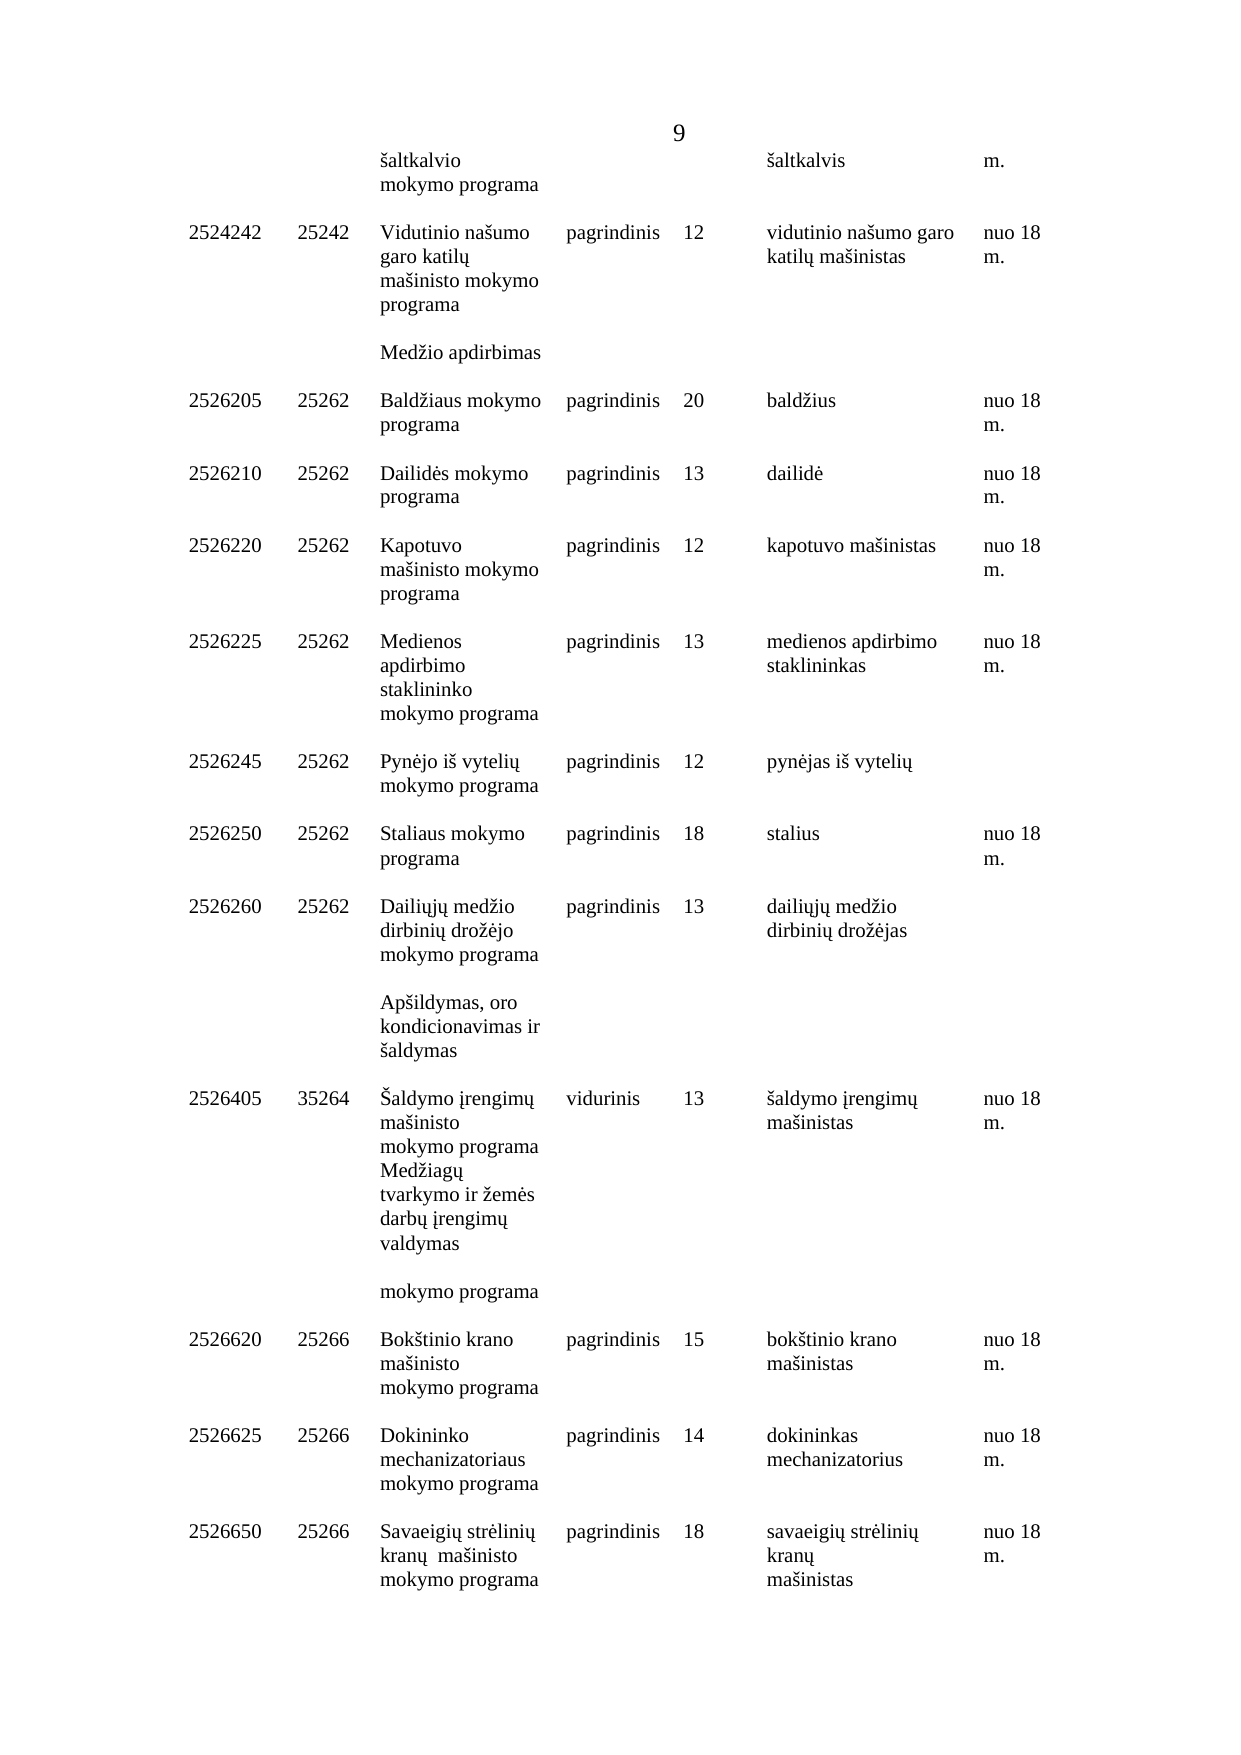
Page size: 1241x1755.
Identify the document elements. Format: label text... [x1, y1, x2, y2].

table_cell [972, 797, 1074, 821]
table_cell [1074, 1471, 1176, 1495]
table_cell [369, 436, 555, 460]
table_cell [672, 870, 755, 893]
table_cell [177, 436, 286, 460]
table_cell [672, 436, 755, 460]
table_cell [755, 316, 972, 340]
table_cell [555, 1303, 672, 1327]
table_cell 18 [672, 1519, 755, 1567]
table_cell [286, 1062, 368, 1086]
table_cell [755, 1495, 972, 1519]
table_cell nuo 18 m. [972, 533, 1074, 581]
table_cell [555, 364, 672, 388]
table_cell [972, 364, 1074, 388]
table_cell 13 [672, 460, 755, 508]
table_cell [1074, 725, 1176, 749]
table_cell [1176, 1327, 1186, 1375]
table_cell [1186, 436, 1204, 460]
table_cell [1074, 533, 1176, 581]
table_cell [177, 1303, 286, 1327]
table_cell [177, 870, 286, 893]
table_cell [286, 1495, 368, 1519]
table_cell [1176, 749, 1186, 773]
table_cell [672, 1303, 755, 1327]
table_cell [672, 1279, 755, 1303]
table_cell [1074, 1086, 1176, 1134]
table_cell [555, 436, 672, 460]
table_cell vidutinio našumo garo katilų mašinistas [755, 220, 972, 316]
table_cell [286, 773, 368, 797]
table_cell [286, 1375, 368, 1399]
table_cell [1176, 725, 1186, 749]
table_cell [1176, 990, 1186, 1062]
table_cell [177, 268, 286, 316]
table_cell [1074, 509, 1176, 533]
table_cell pagrindinis [555, 821, 672, 869]
table_cell [286, 581, 368, 605]
table_cell [672, 148, 755, 172]
table_cell [972, 701, 1074, 725]
table_cell [1186, 797, 1204, 821]
table_cell [972, 966, 1074, 990]
table_cell [672, 773, 755, 797]
table_cell [1074, 220, 1176, 268]
table_cell [972, 268, 1074, 316]
table_cell 2526225 [177, 629, 286, 701]
table_cell [1186, 1471, 1204, 1495]
table_cell [286, 148, 368, 172]
table_cell [1186, 1158, 1204, 1254]
table_cell [555, 1158, 672, 1254]
table_cell [1186, 1086, 1204, 1134]
table_cell 25262 [286, 749, 368, 773]
table_cell [972, 172, 1074, 196]
table_cell [1176, 1567, 1186, 1591]
table_cell [369, 605, 555, 629]
table_cell mašinisto mokymo programa [369, 268, 555, 316]
table_cell [1074, 605, 1176, 629]
table_cell [1074, 894, 1176, 966]
table_cell [1074, 388, 1176, 436]
table_cell pagrindinis [555, 1519, 672, 1567]
table_cell [177, 701, 286, 725]
table_cell 2526220 [177, 533, 286, 581]
table_cell [1176, 701, 1186, 725]
table_cell [672, 1062, 755, 1086]
table_cell [972, 316, 1074, 340]
table_cell [672, 797, 755, 821]
table_cell [286, 990, 368, 1062]
table_cell [1176, 1471, 1186, 1495]
table_cell [177, 340, 286, 364]
table_cell nuo 18 m. [972, 629, 1074, 701]
table_cell [672, 1158, 755, 1254]
table_cell [972, 1134, 1074, 1158]
table_cell [286, 268, 368, 316]
table_cell [972, 509, 1074, 533]
table_cell [1186, 1134, 1204, 1158]
table_cell Medienos apdirbimo staklininko [369, 629, 555, 701]
table_cell [1186, 509, 1204, 533]
table_cell Medžiagų tvarkymo ir žemės darbų įrengimų valdymas [369, 1158, 555, 1254]
table_cell [972, 436, 1074, 460]
table_cell [1176, 797, 1186, 821]
table_cell [755, 1062, 972, 1086]
table_cell 15 [672, 1327, 755, 1375]
table_cell 25262 [286, 388, 368, 436]
table_cell [672, 1399, 755, 1423]
table_cell [286, 797, 368, 821]
table_cell [555, 605, 672, 629]
table_cell [555, 797, 672, 821]
table_cell [1074, 870, 1176, 893]
table_cell [286, 1279, 368, 1303]
table_cell nuo 18 m. [972, 1327, 1074, 1375]
table_cell pagrindinis [555, 629, 672, 701]
table_cell pagrindinis [555, 1327, 672, 1375]
table_cell [1074, 1423, 1176, 1471]
table_cell [177, 966, 286, 990]
table_cell [1176, 1303, 1186, 1327]
table_cell pagrindinis [555, 749, 672, 773]
table_cell [177, 581, 286, 605]
table_cell [1176, 894, 1186, 966]
table_cell [1176, 436, 1186, 460]
table_cell [555, 1567, 672, 1591]
table_cell medienos apdirbimo staklininkas [755, 629, 972, 725]
table_cell [1186, 1255, 1204, 1278]
table_cell [972, 773, 1074, 797]
table_cell [555, 701, 672, 725]
table_cell 25266 [286, 1519, 368, 1567]
table_cell [1074, 701, 1176, 725]
table_cell [286, 316, 368, 340]
table_cell [286, 1158, 368, 1254]
table_cell 25266 [286, 1327, 368, 1375]
table_cell [555, 1279, 672, 1303]
table_cell [1186, 1519, 1204, 1567]
table_cell [972, 990, 1074, 1062]
table_cell [286, 1567, 368, 1591]
table_cell [755, 509, 972, 533]
table_cell 2526250 [177, 821, 286, 869]
table_cell [1186, 605, 1204, 629]
table_cell 2526650 [177, 1519, 286, 1567]
table_cell [555, 1399, 672, 1423]
table_cell [1074, 316, 1176, 340]
table_cell [177, 148, 286, 172]
table_cell [755, 436, 972, 460]
table_cell [1186, 1495, 1204, 1519]
table_cell [1074, 749, 1176, 773]
table_cell [1176, 148, 1186, 172]
table_cell [1074, 268, 1176, 316]
table_cell Medžio apdirbimas [369, 340, 555, 364]
table_cell dokininkas mechanizatorius [755, 1423, 972, 1471]
table_cell [369, 966, 555, 990]
table_cell [1186, 581, 1204, 605]
table_cell [177, 1255, 286, 1278]
table_cell nuo 18 m. [972, 220, 1074, 268]
table_cell [755, 1375, 972, 1399]
table_cell [972, 1158, 1074, 1254]
table_cell 25262 [286, 460, 368, 508]
table_cell [177, 1399, 286, 1423]
table_cell Šaldymo įrengimų mašinisto [369, 1086, 555, 1134]
table_cell [1186, 701, 1204, 725]
table_cell [286, 196, 368, 220]
table_cell šaldymo įrengimų mašinistas [755, 1086, 972, 1134]
table_cell [177, 1158, 286, 1254]
table_cell [755, 870, 972, 893]
table_cell [1186, 533, 1204, 581]
table_cell mokymo programa [369, 1375, 555, 1399]
table_cell [1176, 870, 1186, 893]
table_cell 12 [672, 533, 755, 581]
table_cell [1074, 1303, 1176, 1327]
table_cell 25262 [286, 533, 368, 581]
table_cell 25262 [286, 894, 368, 966]
table_cell [672, 1375, 755, 1399]
table_cell [1176, 966, 1186, 990]
table_cell [1176, 1062, 1186, 1086]
table_cell [1186, 1062, 1204, 1086]
table_cell [1186, 196, 1204, 220]
table_cell nuo 18 m. [972, 821, 1074, 869]
table_cell [1176, 388, 1186, 436]
table_cell mokymo programa [369, 1471, 555, 1495]
table_cell [1176, 1279, 1186, 1303]
table_cell [1074, 364, 1176, 388]
table_cell [1176, 605, 1186, 629]
table_cell [369, 725, 555, 749]
table_cell 13 [672, 894, 755, 966]
table_cell [1186, 388, 1204, 436]
table_cell [1176, 220, 1186, 268]
table_cell kapotuvo mašinistas [755, 533, 972, 581]
table_cell [369, 364, 555, 388]
table_cell [1074, 797, 1176, 821]
table_cell [555, 1255, 672, 1278]
table_cell [555, 148, 672, 172]
table_cell vidurinis [555, 1086, 672, 1134]
table_cell [1186, 990, 1204, 1062]
table_cell [1186, 316, 1204, 340]
table_cell [672, 1567, 755, 1591]
table_cell [1186, 340, 1204, 364]
table_cell [286, 1399, 368, 1423]
table_cell [672, 990, 755, 1062]
table_cell [555, 316, 672, 340]
table_cell [177, 364, 286, 388]
table_cell [1074, 1375, 1176, 1399]
table_cell Pynėjo iš vytelių mokymo programa [369, 749, 555, 797]
table_cell [672, 268, 755, 316]
table_cell [177, 172, 286, 196]
table_cell [1186, 1423, 1204, 1471]
table_cell [369, 1495, 555, 1519]
table_cell [369, 1255, 555, 1278]
table_cell [286, 1255, 368, 1278]
table_cell baldžius [755, 388, 972, 436]
table_cell [972, 1471, 1074, 1495]
table_cell [1176, 1519, 1186, 1567]
table_cell [755, 605, 972, 629]
table_cell [672, 1471, 755, 1495]
table_cell Baldžiaus mokymo programa [369, 388, 555, 436]
table_cell [972, 340, 1074, 364]
table_cell 25242 [286, 220, 368, 268]
table_cell [177, 316, 286, 340]
table_cell [1074, 1279, 1176, 1303]
table_cell [972, 1567, 1074, 1591]
table_cell [972, 196, 1074, 220]
table_cell [1074, 1255, 1176, 1278]
table_cell [286, 701, 368, 725]
table_cell pagrindinis [555, 1423, 672, 1471]
table_cell mokymo programa [369, 701, 555, 725]
table_cell [972, 1062, 1074, 1086]
table_cell šaltkalvio [369, 148, 555, 172]
table_cell [555, 1062, 672, 1086]
table_cell nuo 18 m. [972, 1423, 1074, 1471]
table_cell [177, 797, 286, 821]
table_cell [1186, 894, 1204, 966]
table_cell [672, 1255, 755, 1278]
table_cell [1176, 340, 1186, 364]
table_cell šaltkalvis [755, 148, 972, 172]
table_cell [1074, 821, 1176, 869]
table_cell [672, 364, 755, 388]
table_cell 25266 [286, 1423, 368, 1471]
table_cell [1186, 364, 1204, 388]
table_cell [1074, 1495, 1176, 1519]
table_cell [369, 870, 555, 893]
table_cell [972, 1255, 1074, 1278]
table_cell [1176, 196, 1186, 220]
table_cell [177, 725, 286, 749]
table_cell 12 [672, 749, 755, 773]
table_cell [755, 1134, 972, 1158]
table_cell [1176, 581, 1186, 605]
table_cell [1186, 172, 1204, 196]
table_cell [672, 316, 755, 340]
table_cell [177, 1567, 286, 1591]
table_cell [555, 870, 672, 893]
table_cell [369, 1062, 555, 1086]
table_cell [555, 581, 672, 605]
table_cell [1074, 1134, 1176, 1158]
table_cell [972, 605, 1074, 629]
table_cell [286, 340, 368, 364]
table_cell [286, 966, 368, 990]
table_cell [972, 870, 1074, 893]
table_cell nuo 18 m. [972, 460, 1074, 508]
table_cell Dailidės mokymo programa [369, 460, 555, 508]
table_cell [755, 364, 972, 388]
table_cell [755, 966, 972, 990]
table_cell [555, 1495, 672, 1519]
table_cell [1186, 1279, 1204, 1303]
table_cell 18 [672, 821, 755, 869]
table_cell [1176, 821, 1186, 869]
table_cell [369, 316, 555, 340]
table_cell [1186, 629, 1204, 701]
table_cell [672, 701, 755, 725]
table_cell mokymo programa [369, 1279, 555, 1303]
table_cell [972, 1399, 1074, 1423]
table_cell [555, 725, 672, 749]
table_cell [1186, 821, 1204, 869]
table_cell [555, 196, 672, 220]
table_cell 2526205 [177, 388, 286, 436]
table_cell [369, 797, 555, 821]
table_cell [369, 509, 555, 533]
table_cell Kapotuvo mašinisto mokymo programa [369, 533, 555, 605]
table_cell Dokininko mechanizatoriaus [369, 1423, 555, 1471]
table_cell [369, 1303, 555, 1327]
table_cell [1176, 533, 1186, 581]
table_cell [672, 1134, 755, 1158]
table_cell Apšildymas, oro kondicionavimas ir šaldymas [369, 990, 555, 1062]
table_cell [555, 1134, 672, 1158]
table_cell [972, 1279, 1074, 1303]
table_cell [1186, 1303, 1204, 1327]
table_cell 20 [672, 388, 755, 436]
table_cell [1176, 1134, 1186, 1158]
table_cell [1186, 725, 1204, 749]
table_cell [672, 581, 755, 605]
table_cell [672, 966, 755, 990]
table_cell [972, 1495, 1074, 1519]
table_cell savaeigių strėlinių kranų mašinistas [755, 1519, 972, 1591]
table_cell 35264 [286, 1086, 368, 1134]
table_cell [177, 1134, 286, 1158]
table_cell [1074, 196, 1176, 220]
table_cell [755, 1399, 972, 1423]
table_cell [177, 773, 286, 797]
table_cell 2526625 [177, 1423, 286, 1471]
table_cell [555, 1375, 672, 1399]
table_cell [1074, 340, 1176, 364]
table_cell [555, 990, 672, 1062]
table_cell nuo 18 m. [972, 1519, 1074, 1567]
table_cell pagrindinis [555, 533, 672, 581]
table_cell [972, 1375, 1074, 1399]
table_cell [1074, 581, 1176, 605]
table_cell [555, 340, 672, 364]
table_cell [972, 1303, 1074, 1327]
table_cell 12 [672, 220, 755, 268]
table_cell [1074, 172, 1176, 196]
table_cell [555, 966, 672, 990]
table_cell [755, 1255, 972, 1278]
table_cell [1176, 1375, 1186, 1399]
table_cell 2526405 [177, 1086, 286, 1134]
table_cell [1074, 1519, 1176, 1567]
table_cell nuo 18 m. [972, 388, 1074, 436]
table_cell dailiųjų medžio dirbinių drožėjas [755, 894, 972, 966]
table_cell [286, 364, 368, 388]
table_cell [1074, 1062, 1176, 1086]
table_cell [672, 725, 755, 749]
table_cell [1186, 749, 1204, 773]
table_cell [755, 1158, 972, 1254]
table_cell 2526210 [177, 460, 286, 508]
table_cell [1074, 436, 1176, 460]
table_cell [1186, 1327, 1204, 1375]
table_cell pagrindinis [555, 460, 672, 508]
table_cell [369, 1399, 555, 1423]
table_cell [1176, 1086, 1186, 1134]
table_cell 2524242 [177, 220, 286, 268]
table_cell [972, 894, 1074, 966]
table_cell [672, 172, 755, 196]
table_cell [177, 1375, 286, 1399]
table_cell pagrindinis [555, 388, 672, 436]
table_cell 25262 [286, 821, 368, 869]
table_cell Bokštinio krano mašinisto [369, 1327, 555, 1375]
table_cell [1186, 148, 1204, 172]
table_cell [1176, 268, 1186, 316]
table_cell [755, 1303, 972, 1327]
table_cell nuo 18 m. [972, 1086, 1074, 1134]
table_cell [1186, 460, 1204, 508]
table_cell [1176, 1158, 1186, 1254]
table_cell [1074, 1567, 1176, 1591]
table_cell [555, 1471, 672, 1495]
table_cell 13 [672, 629, 755, 701]
table_cell [1176, 509, 1186, 533]
table_cell [1074, 773, 1176, 797]
table_cell mokymo programa [369, 1134, 555, 1158]
table_cell [177, 1279, 286, 1303]
table_cell [755, 797, 972, 821]
table_cell [177, 990, 286, 1062]
table_cell [177, 1062, 286, 1086]
table_cell [286, 725, 368, 749]
table_cell [1176, 1495, 1186, 1519]
table_cell [672, 1495, 755, 1519]
table_cell [1074, 966, 1176, 990]
table_cell 2526260 [177, 894, 286, 966]
table_cell [1176, 773, 1186, 797]
table_cell [1186, 773, 1204, 797]
table_cell [1186, 1567, 1204, 1591]
table_cell [177, 509, 286, 533]
table_cell [755, 172, 972, 196]
table_cell [1074, 1399, 1176, 1423]
table_cell [286, 1471, 368, 1495]
table_cell 13 [672, 1086, 755, 1134]
table_cell [286, 509, 368, 533]
table_cell [1176, 1255, 1186, 1278]
table_cell [555, 773, 672, 797]
table_cell [1074, 1158, 1176, 1254]
table_cell pynėjas iš vytelių [755, 749, 972, 773]
table_cell 2526245 [177, 749, 286, 773]
table_cell [1176, 364, 1186, 388]
table_cell [972, 725, 1074, 749]
table_cell [755, 990, 972, 1062]
table_cell [672, 509, 755, 533]
table_cell [286, 870, 368, 893]
table_cell [1074, 1327, 1176, 1375]
table_cell 14 [672, 1423, 755, 1471]
table_cell m. [972, 148, 1074, 172]
table_cell pagrindinis [555, 220, 672, 268]
table_cell [672, 605, 755, 629]
table_cell [369, 196, 555, 220]
table_cell 25262 [286, 629, 368, 701]
table_cell Staliaus mokymo programa [369, 821, 555, 869]
table_cell [755, 725, 972, 749]
table_cell Vidutinio našumo garo katilų [369, 220, 555, 268]
table_cell [555, 509, 672, 533]
table_cell [1186, 220, 1204, 268]
table_cell dailidė [755, 460, 972, 508]
table_cell [177, 1471, 286, 1495]
table_cell [177, 196, 286, 220]
table_cell [672, 340, 755, 364]
table_cell [286, 605, 368, 629]
table_cell 2526620 [177, 1327, 286, 1375]
table_cell [755, 196, 972, 220]
table_cell [286, 1134, 368, 1158]
table_cell [1074, 460, 1176, 508]
table_cell [755, 1279, 972, 1303]
table_cell [1186, 1399, 1204, 1423]
table_cell [177, 1495, 286, 1519]
table_cell [286, 172, 368, 196]
table_cell [972, 581, 1074, 605]
table_cell [286, 1303, 368, 1327]
table_cell [672, 196, 755, 220]
table_cell [286, 436, 368, 460]
table_cell [1186, 268, 1204, 316]
table_cell Savaeigių strėlinių kranų mašinisto mokymo programa [369, 1519, 555, 1591]
table_cell [1186, 870, 1204, 893]
table_cell mokymo programa [369, 172, 555, 196]
table_cell [755, 1471, 972, 1495]
table_cell [1074, 148, 1176, 172]
table_cell stalius [755, 821, 972, 869]
table_cell [1074, 629, 1176, 701]
table_cell [1176, 460, 1186, 508]
table_cell [555, 172, 672, 196]
table_cell [1176, 629, 1186, 701]
table_cell [1074, 990, 1176, 1062]
table_cell [755, 340, 972, 364]
table_cell [1186, 966, 1204, 990]
table_cell [972, 749, 1074, 773]
table_cell [1176, 1423, 1186, 1471]
table_cell [555, 268, 672, 316]
table_cell [1176, 316, 1186, 340]
table_cell [1176, 172, 1186, 196]
table_cell [755, 581, 972, 605]
table_cell [177, 605, 286, 629]
table_cell [1176, 1399, 1186, 1423]
table_cell [1186, 1375, 1204, 1399]
table_cell pagrindinis [555, 894, 672, 966]
table_cell bokštinio krano mašinistas [755, 1327, 972, 1375]
table_cell [755, 773, 972, 797]
table_cell Dailiųjų medžio dirbinių drožėjo mokymo programa [369, 894, 555, 966]
